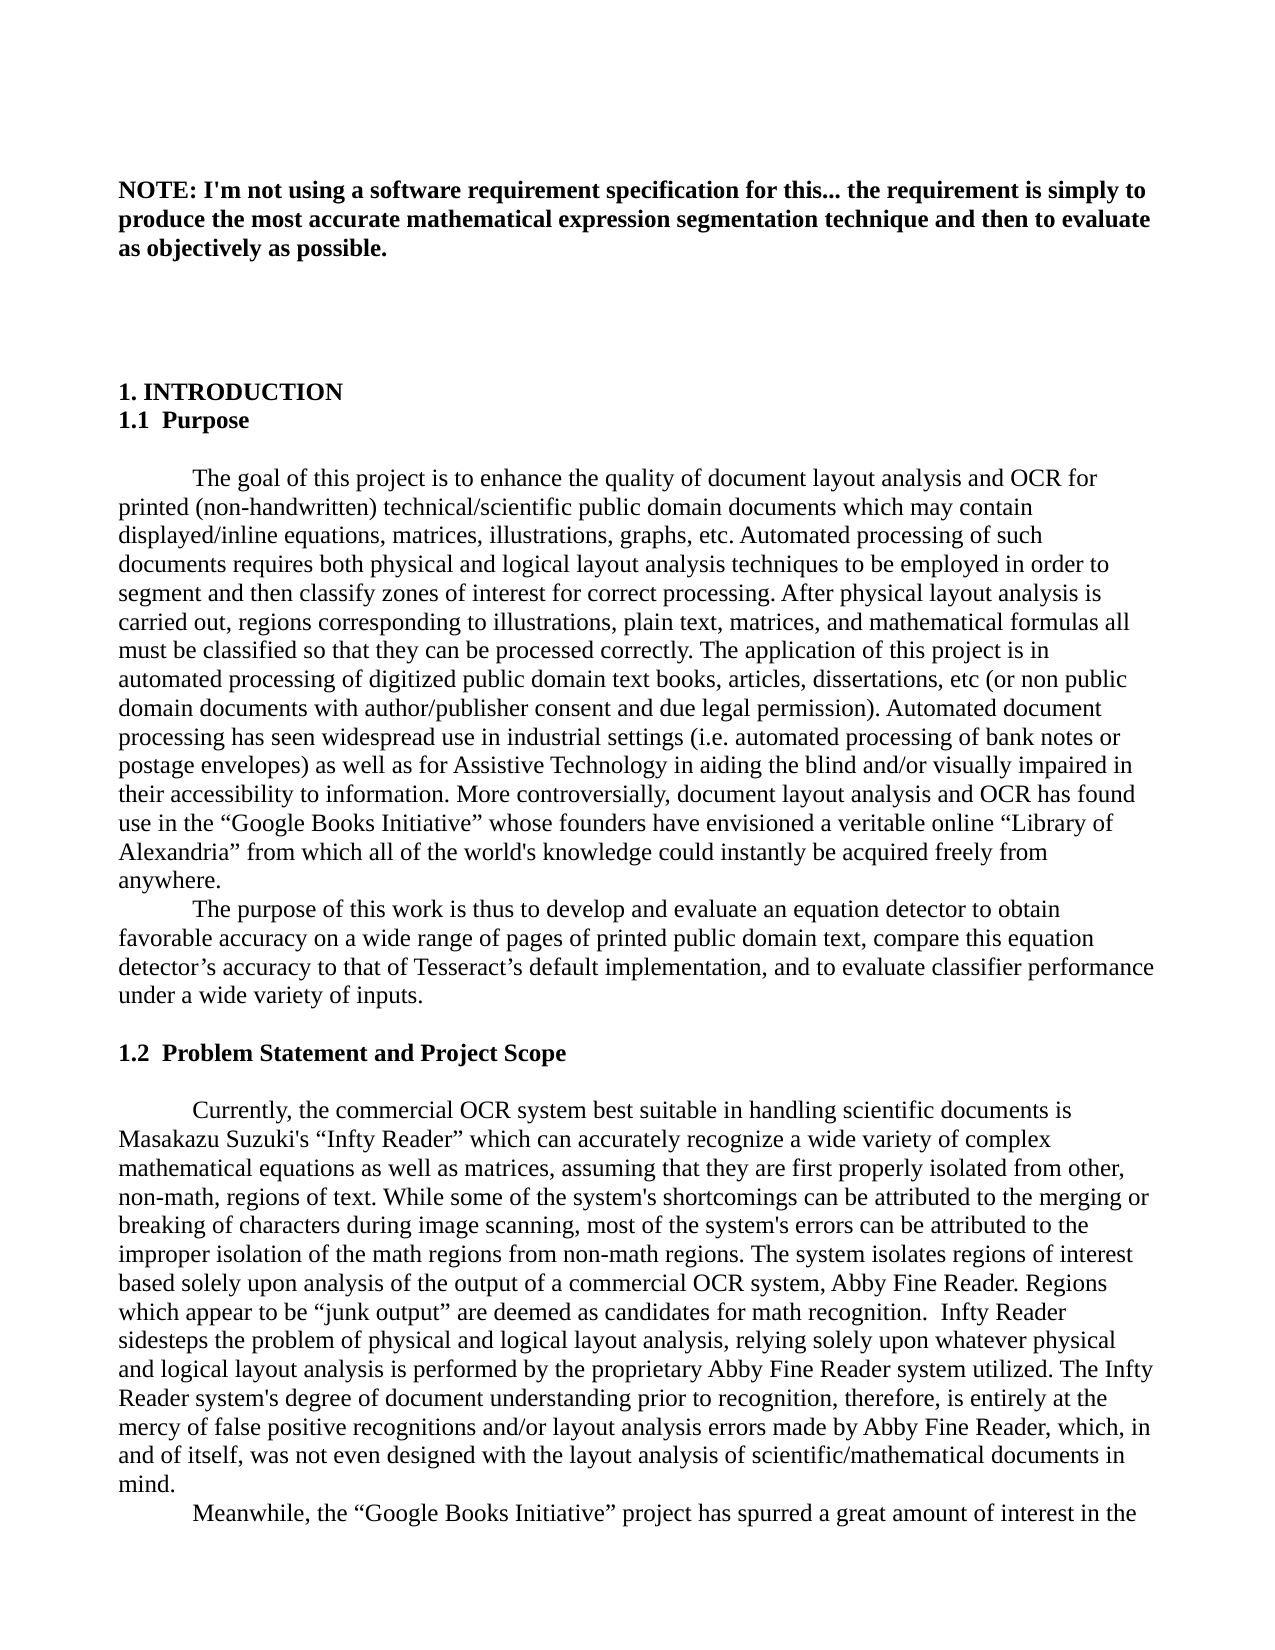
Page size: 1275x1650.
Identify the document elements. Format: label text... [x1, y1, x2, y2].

text NOTE: I'm not using a software requirement specification for this... the requirement is simply to produce the most accurate mathematical expression segmentation technique and then to evaluate as objectively as possible. [118, 176, 1157, 262]
text 1. INTRODUCTION [118, 377, 1157, 406]
text 1.1 Purpose [118, 406, 1157, 434]
text Meanwhile, the “Google Books Initiative” project has spurred a great amount of interest in the [118, 1498, 1157, 1527]
text The purpose of this work is thus to develop and evaluate an equation detector to obtain favorable accuracy on a wide range of pages of printed public domain text, compare this equation detector’s accuracy to that of Tesseract’s default implementation, and to evaluate classifier performance under a wide variety of inputs. [118, 894, 1157, 1009]
text 1.2 Problem Statement and Project Scope [118, 1038, 1157, 1067]
text The goal of this project is to enhance the quality of document layout analysis and OCR for printed (non-handwritten) technical/scientific public domain documents which may contain displayed/inline equations, matrices, illustrations, graphs, etc. Automated processing of such documents requires both physical and logical layout analysis techniques to be employed in order to segment and then classify zones of interest for correct processing. After physical layout analysis is carried out, regions corresponding to illustrations, plain text, matrices, and mathematical formulas all must be classified so that they can be processed correctly. The application of this project is in automated processing of digitized public domain text books, articles, dissertations, etc (or non public domain documents with author/publisher consent and due legal permission). Automated document processing has seen widespread use in industrial settings (i.e. automated processing of bank notes or postage envelopes) as well as for Assistive Technology in aiding the blind and/or visually impaired in their accessibility to information. More controversially, document layout analysis and OCR has found use in the “Google Books Initiative” whose founders have envisioned a veritable online “Library of Alexandria” from which all of the world's knowledge could instantly be acquired freely from anywhere. [118, 463, 1157, 894]
text Currently, the commercial OCR system best suitable in handling scientific documents is Masakazu Suzuki's “Infty Reader” which can accurately recognize a wide variety of complex mathematical equations as well as matrices, assuming that they are first properly isolated from other, non-math, regions of text. While some of the system's shortcomings can be attributed to the merging or breaking of characters during image scanning, most of the system's errors can be attributed to the improper isolation of the math regions from non-math regions. The system isolates regions of interest based solely upon analysis of the output of a commercial OCR system, Abby Fine Reader. Regions which appear to be “junk output” are deemed as candidates for math recognition. Infty Reader sidesteps the problem of physical and logical layout analysis, relying solely upon whatever physical and logical layout analysis is performed by the proprietary Abby Fine Reader system utilized. The Infty Reader system's degree of document understanding prior to recognition, therefore, is entirely at the mercy of false positive recognitions and/or layout analysis errors made by Abby Fine Reader, which, in and of itself, was not even designed with the layout analysis of scientific/mathematical documents in mind. [118, 1096, 1157, 1498]
